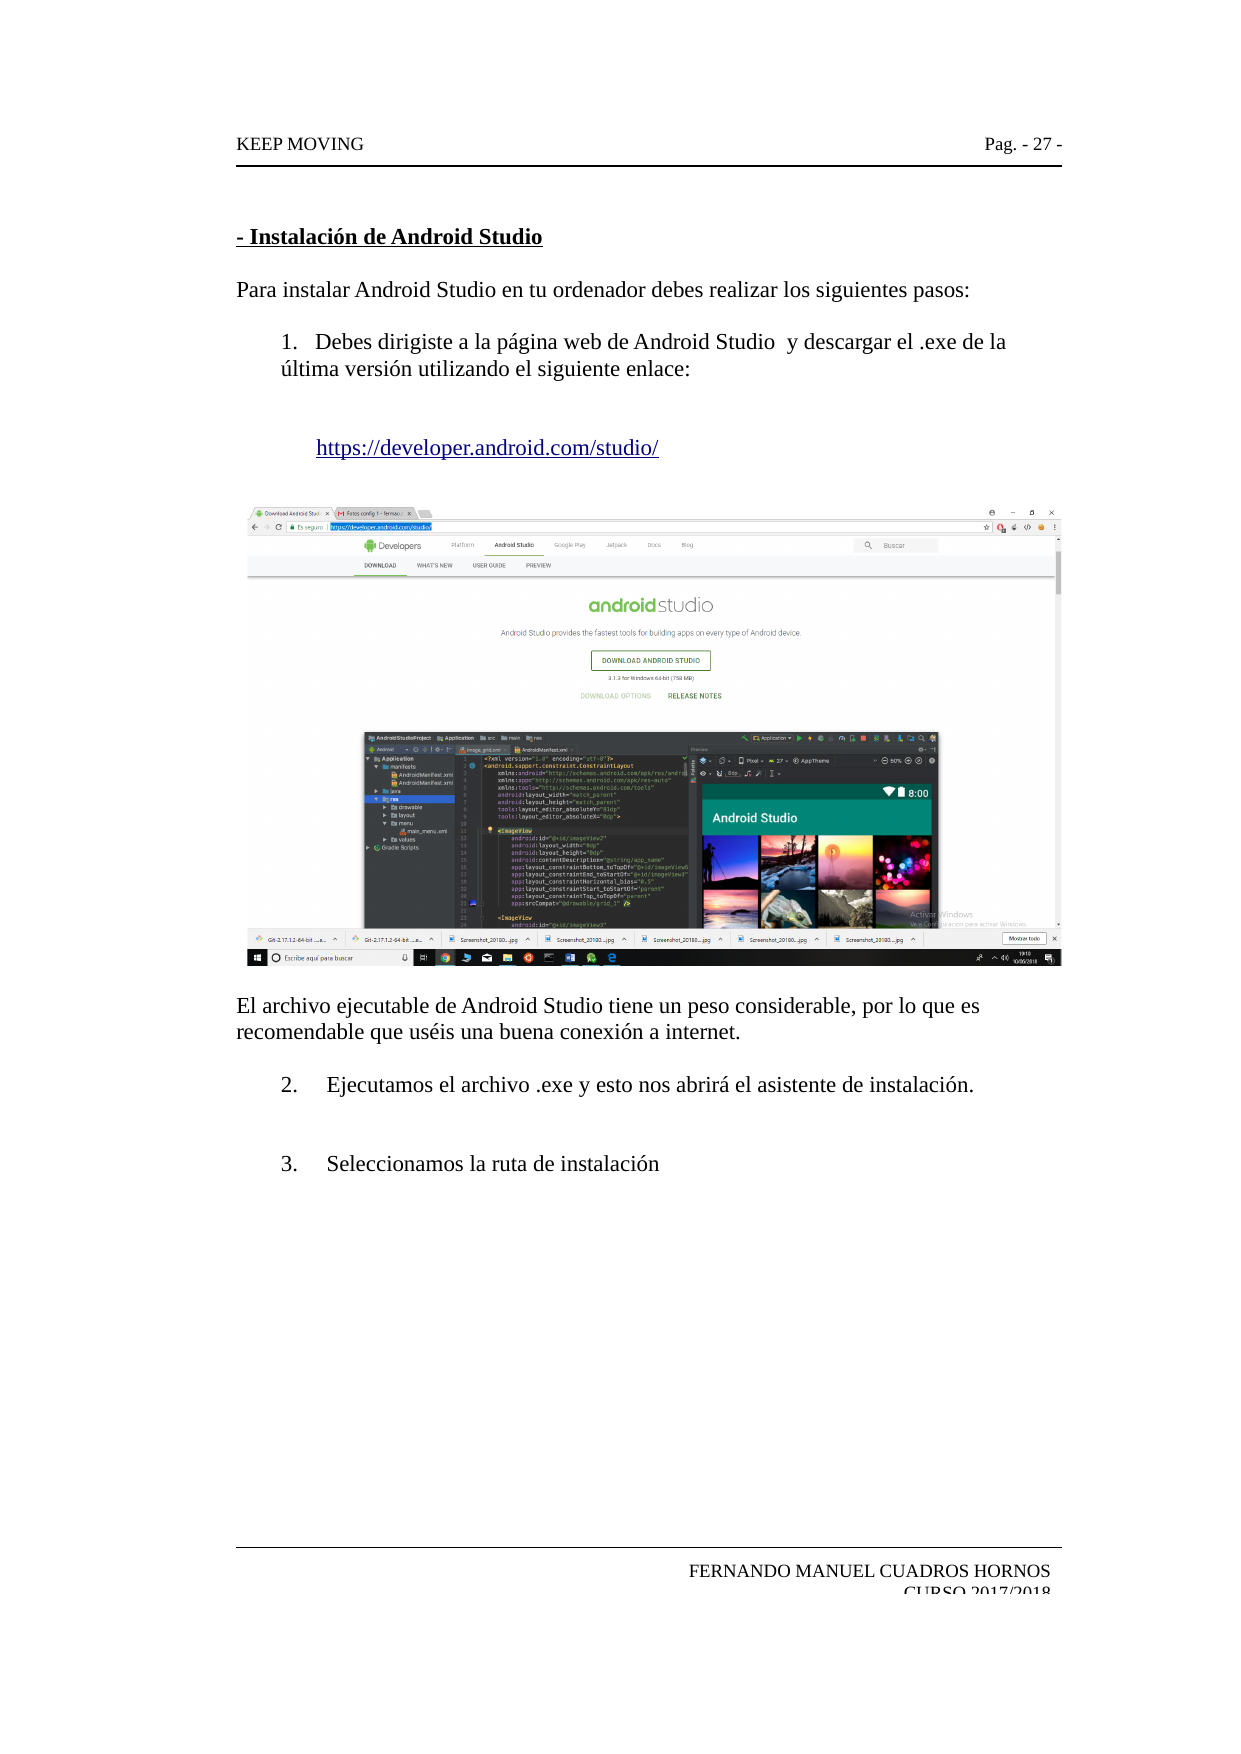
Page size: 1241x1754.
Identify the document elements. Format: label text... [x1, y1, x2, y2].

text https://developer.android.com/studio/ [236, 434, 1062, 460]
text Para instalar Android Studio en tu ordenador debes realizar los siguientes pasos: [236, 276, 1062, 302]
picture [247, 507, 1062, 966]
text El archivo ejecutable de Android Studio tiene un peso considerable, por lo que es recomendable que uséis una buena conexión a internet. [236, 992, 1062, 1045]
text - Instalación de Android Studio [236, 223, 1062, 249]
text 1. Debes dirigiste a la página web de Android Studio y descargar el .exe de la última versión utilizando el siguiente enlace: [281, 328, 1062, 381]
text 2. Ejecutamos el archivo .exe y esto nos abrirá el asistente de instalación. [281, 1071, 1062, 1097]
text 3. Seleccionamos la ruta de instalación [281, 1150, 1062, 1177]
